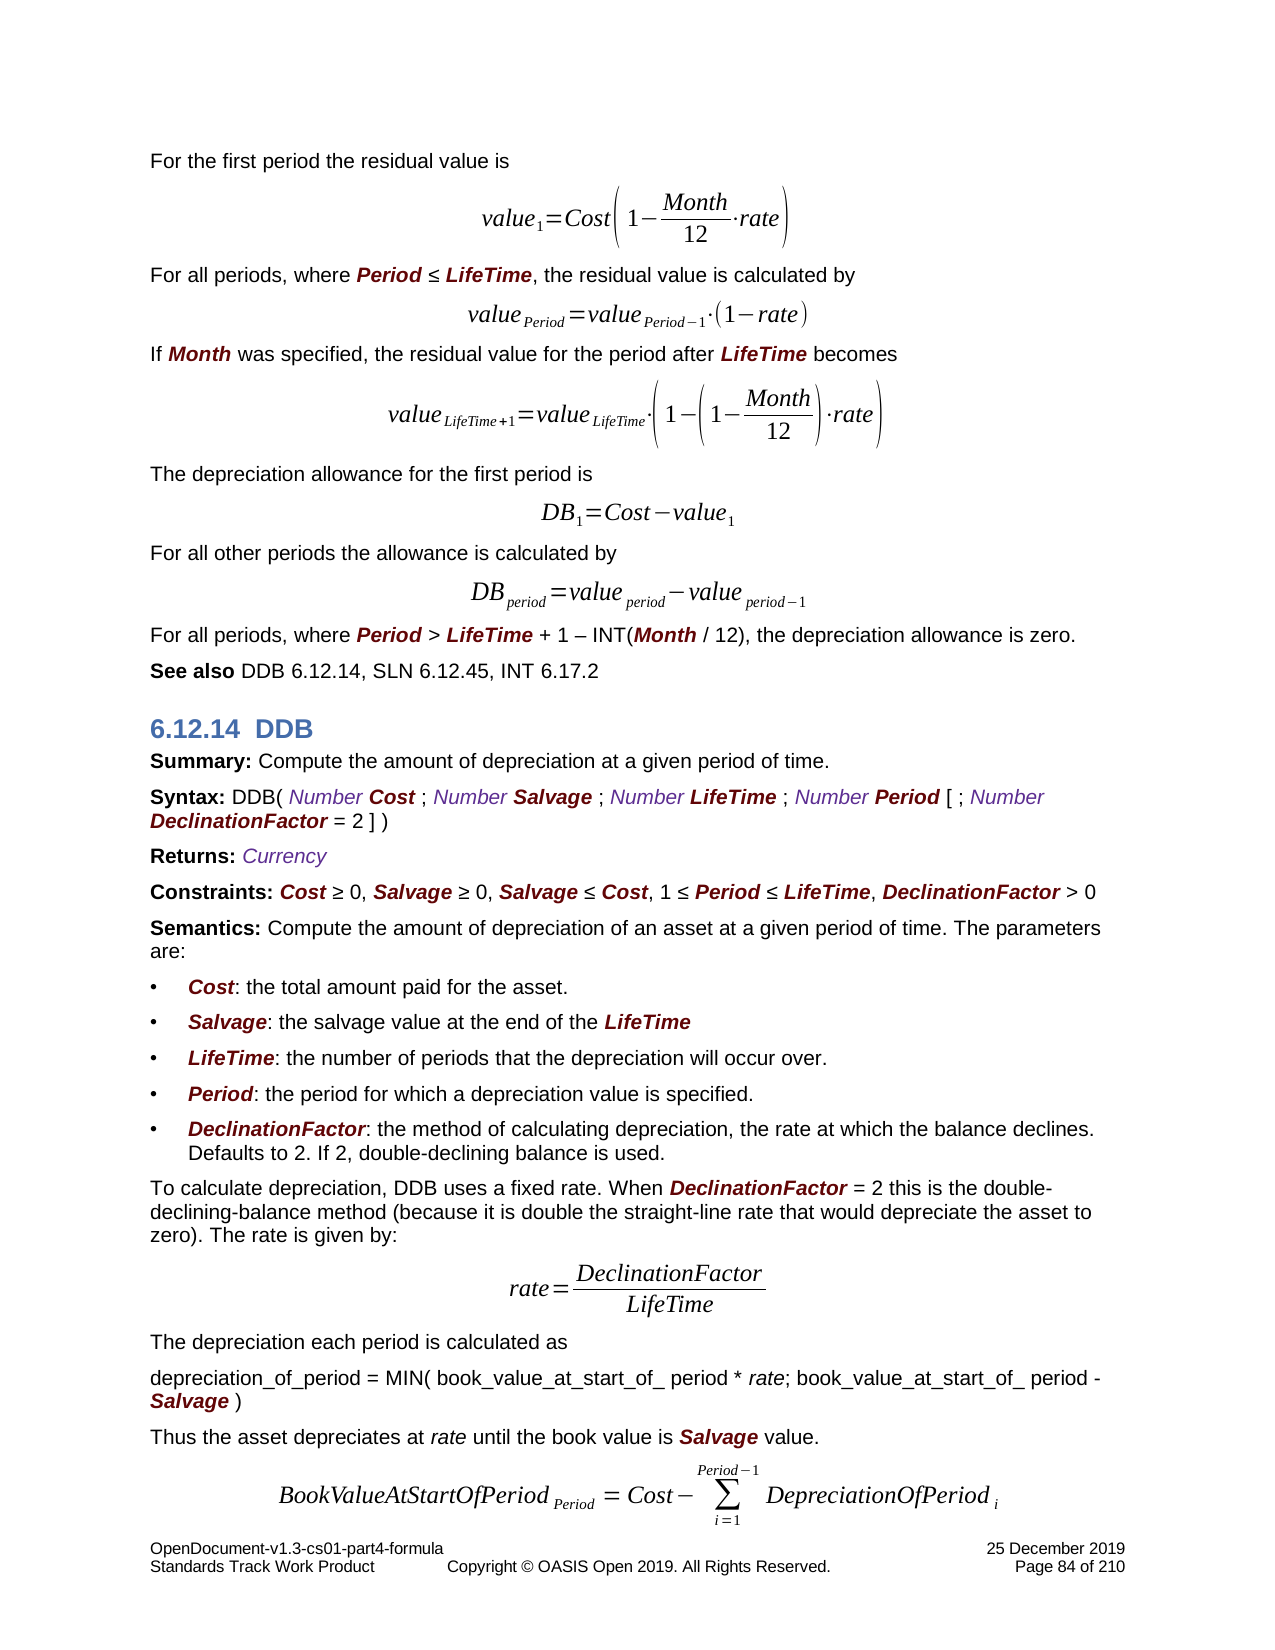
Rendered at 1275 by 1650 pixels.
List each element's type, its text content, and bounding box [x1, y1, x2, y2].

list Cost: the total amount paid for the asset. [150, 975, 1125, 999]
text Syntax: DDB( Number Cost ; Number Salvage ; Number LifeTime ; Number Period [ ; Number DeclinationFactor = 2 ] ) [150, 786, 1125, 833]
text Thus the asset depreciates at rate until the book value is Salvage value. [150, 1426, 1125, 1449]
text depreciation_of_period = MIN( book_value_at_start_of_ period * rate; book_value_at_start_of_ period - Salvage ) [150, 1366, 1125, 1413]
text To calculate depreciation, DDB uses a fixed rate. When DeclinationFactor = 2 this is the double-declining-balance method (because it is double the straight-line rate that would depreciate the asset to zero). The rate is given by: [150, 1177, 1125, 1247]
subtitle DDB [150, 714, 1125, 744]
text The depreciation each period is calculated as [150, 1331, 1125, 1354]
list Salvage: the salvage value at the end of the LifeTime [150, 1011, 1125, 1034]
text The depreciation allowance for the first period is [150, 463, 1125, 486]
text For the first period the residual value is [150, 150, 1125, 173]
text If Month was specified, the residual value for the period after LifeTime becomes [150, 343, 1125, 366]
list Period: the period for which a depreciation value is specified. [150, 1082, 1125, 1106]
list LifeTime: the number of periods that the depreciation will occur over. [150, 1046, 1125, 1070]
text Constraints: Cost ≥ 0, Salvage ≥ 0, Salvage ≤ Cost, 1 ≤ Period ≤ LifeTime, DeclinationFactor > 0 [150, 880, 1125, 904]
text For all periods, where Period ≤ LifeTime, the residual value is calculated by [150, 263, 1125, 287]
text For all periods, where Period > LifeTime + 1 – INT(Month / 12), the depreciation allowance is zero. [150, 624, 1125, 647]
text See also DDB 6.12.14, SLN 6.12.45, INT 6.17.2 [150, 659, 1125, 683]
list DeclinationFactor: the method of calculating depreciation, the rate at which the balance declines. Defaults to 2. If 2, double-declining balance is used. [150, 1118, 1125, 1165]
text Returns: Currency [150, 845, 1125, 868]
text Semantics: Compute the amount of depreciation of an asset at a given period of time. The parameters are: [150, 916, 1125, 963]
text For all other periods the allowance is calculated by [150, 542, 1125, 565]
text Summary: Compute the amount of depreciation at a given period of time. [150, 750, 1125, 773]
